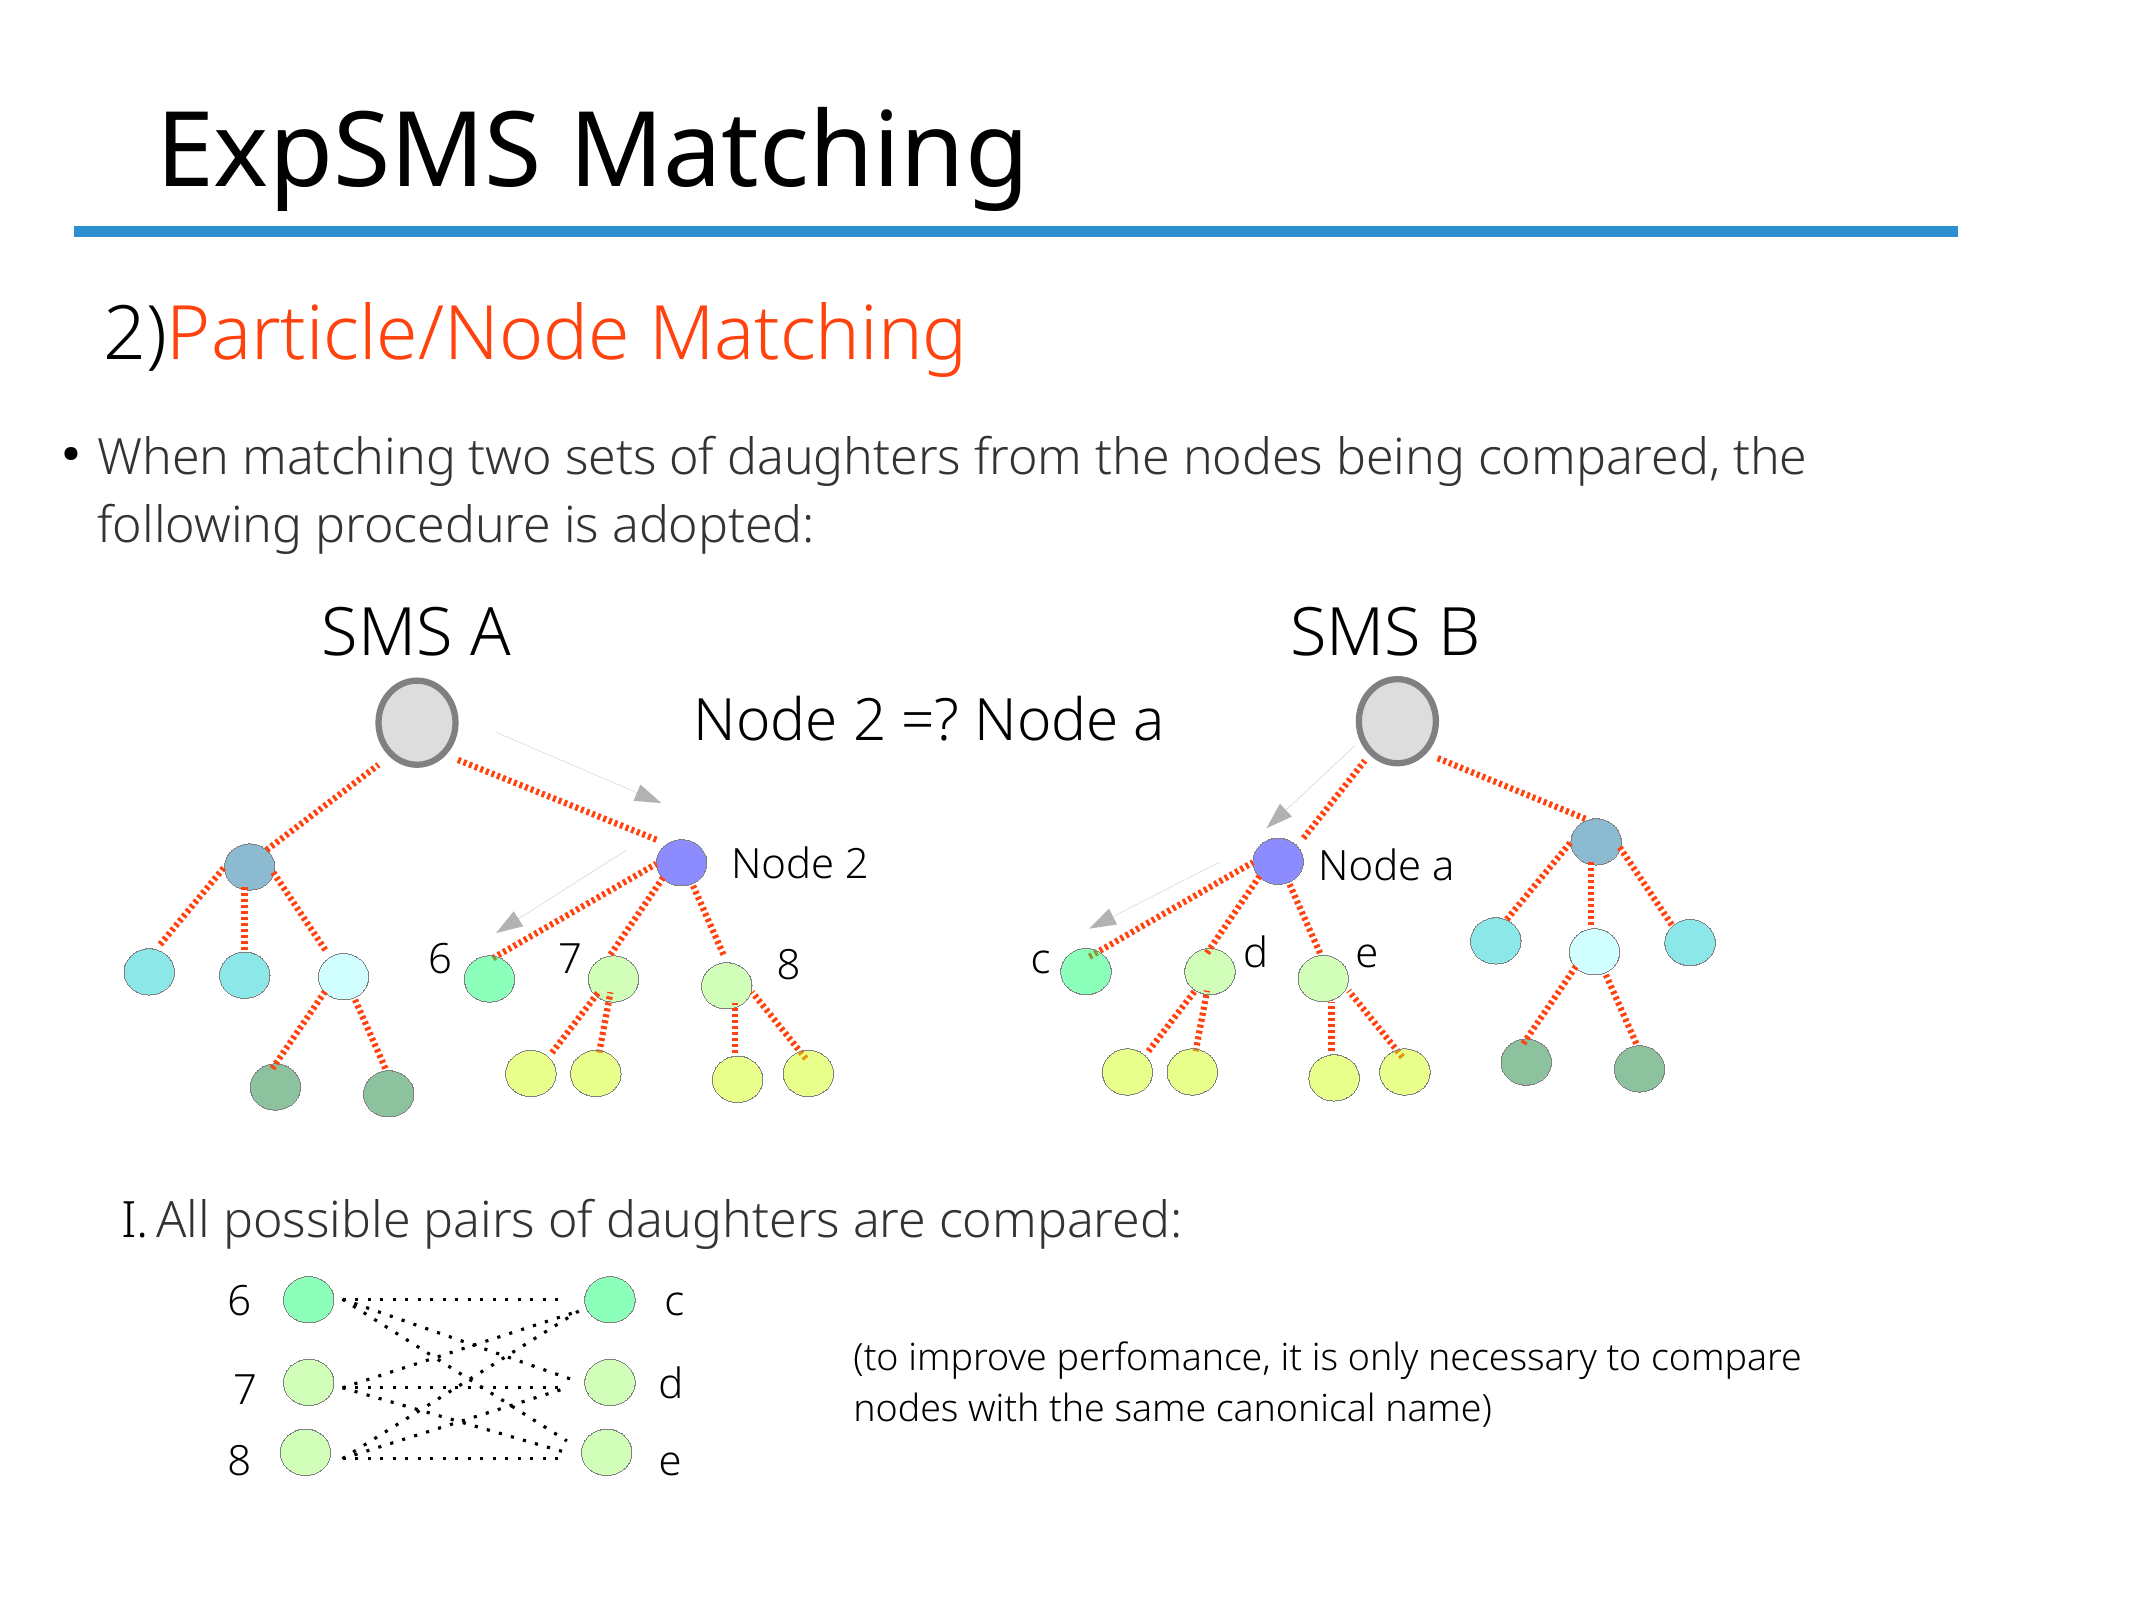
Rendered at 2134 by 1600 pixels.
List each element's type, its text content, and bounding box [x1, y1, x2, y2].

text_box [701, 962, 753, 1009]
text_box [1614, 1045, 1665, 1093]
text_box Node 2 =? Node a [679, 670, 1210, 764]
text_box c [649, 1263, 702, 1330]
text_box 7 [218, 1352, 272, 1419]
text_box d [643, 1346, 702, 1413]
text_box ExpSMS Matching [132, 58, 1054, 232]
text_box [1470, 917, 1522, 965]
text_box [318, 953, 369, 1000]
text_box [1068, 948, 1112, 995]
text_box 8 [212, 1423, 269, 1490]
text_box [1167, 1048, 1218, 1096]
text_box [1253, 838, 1303, 885]
text_box [250, 1063, 301, 1111]
text_box [1501, 1038, 1552, 1086]
text_box 6 [413, 921, 468, 988]
text_box [584, 1276, 636, 1323]
text_box e [643, 1423, 700, 1490]
text_box Node a [1303, 828, 1480, 895]
text_box [581, 1429, 632, 1476]
text_box [1570, 818, 1622, 866]
text_box All possible pairs of daughters are compared: [106, 1176, 1288, 1276]
text_box [378, 680, 456, 765]
text_box [283, 1359, 334, 1406]
text_box [505, 1050, 557, 1097]
text_box d [1228, 915, 1287, 982]
text_box Particle/Node Matching [88, 271, 1054, 391]
text_box Node 2 [716, 826, 892, 893]
text_box [570, 1050, 622, 1097]
text_box [783, 1050, 834, 1097]
text_box [712, 1056, 763, 1103]
text_box [1379, 1048, 1431, 1096]
text_box c [1015, 921, 1069, 988]
text_box [280, 1429, 331, 1476]
text_box [219, 952, 271, 999]
text_box 6 [212, 1263, 267, 1330]
text_box [1308, 1054, 1360, 1102]
text_box [224, 843, 275, 891]
text_box 7 [543, 921, 597, 988]
text_box SMS B [1275, 577, 1516, 674]
text_box [1184, 948, 1233, 995]
text_box [584, 1359, 636, 1406]
text_box [1664, 919, 1716, 966]
text_box [1358, 679, 1436, 764]
text_box e [1340, 915, 1395, 982]
text_box (to improve perfomance, it is only necessary to compare nodes with the same canonical name) [838, 1322, 1887, 1430]
text_box [656, 839, 707, 886]
text_box [466, 955, 515, 1003]
text_box [363, 1070, 414, 1117]
text_box [1569, 928, 1620, 975]
text_box [1298, 955, 1349, 1002]
text_box 8 [761, 927, 818, 994]
text_box [283, 1276, 334, 1323]
text_box [1102, 1048, 1153, 1096]
text_box When matching two sets of daughters from the nodes being compared, the following procedure is adopted: [47, 413, 1997, 567]
text_box [590, 955, 639, 1003]
text_box SMS A [307, 577, 544, 674]
text_box [124, 948, 175, 996]
